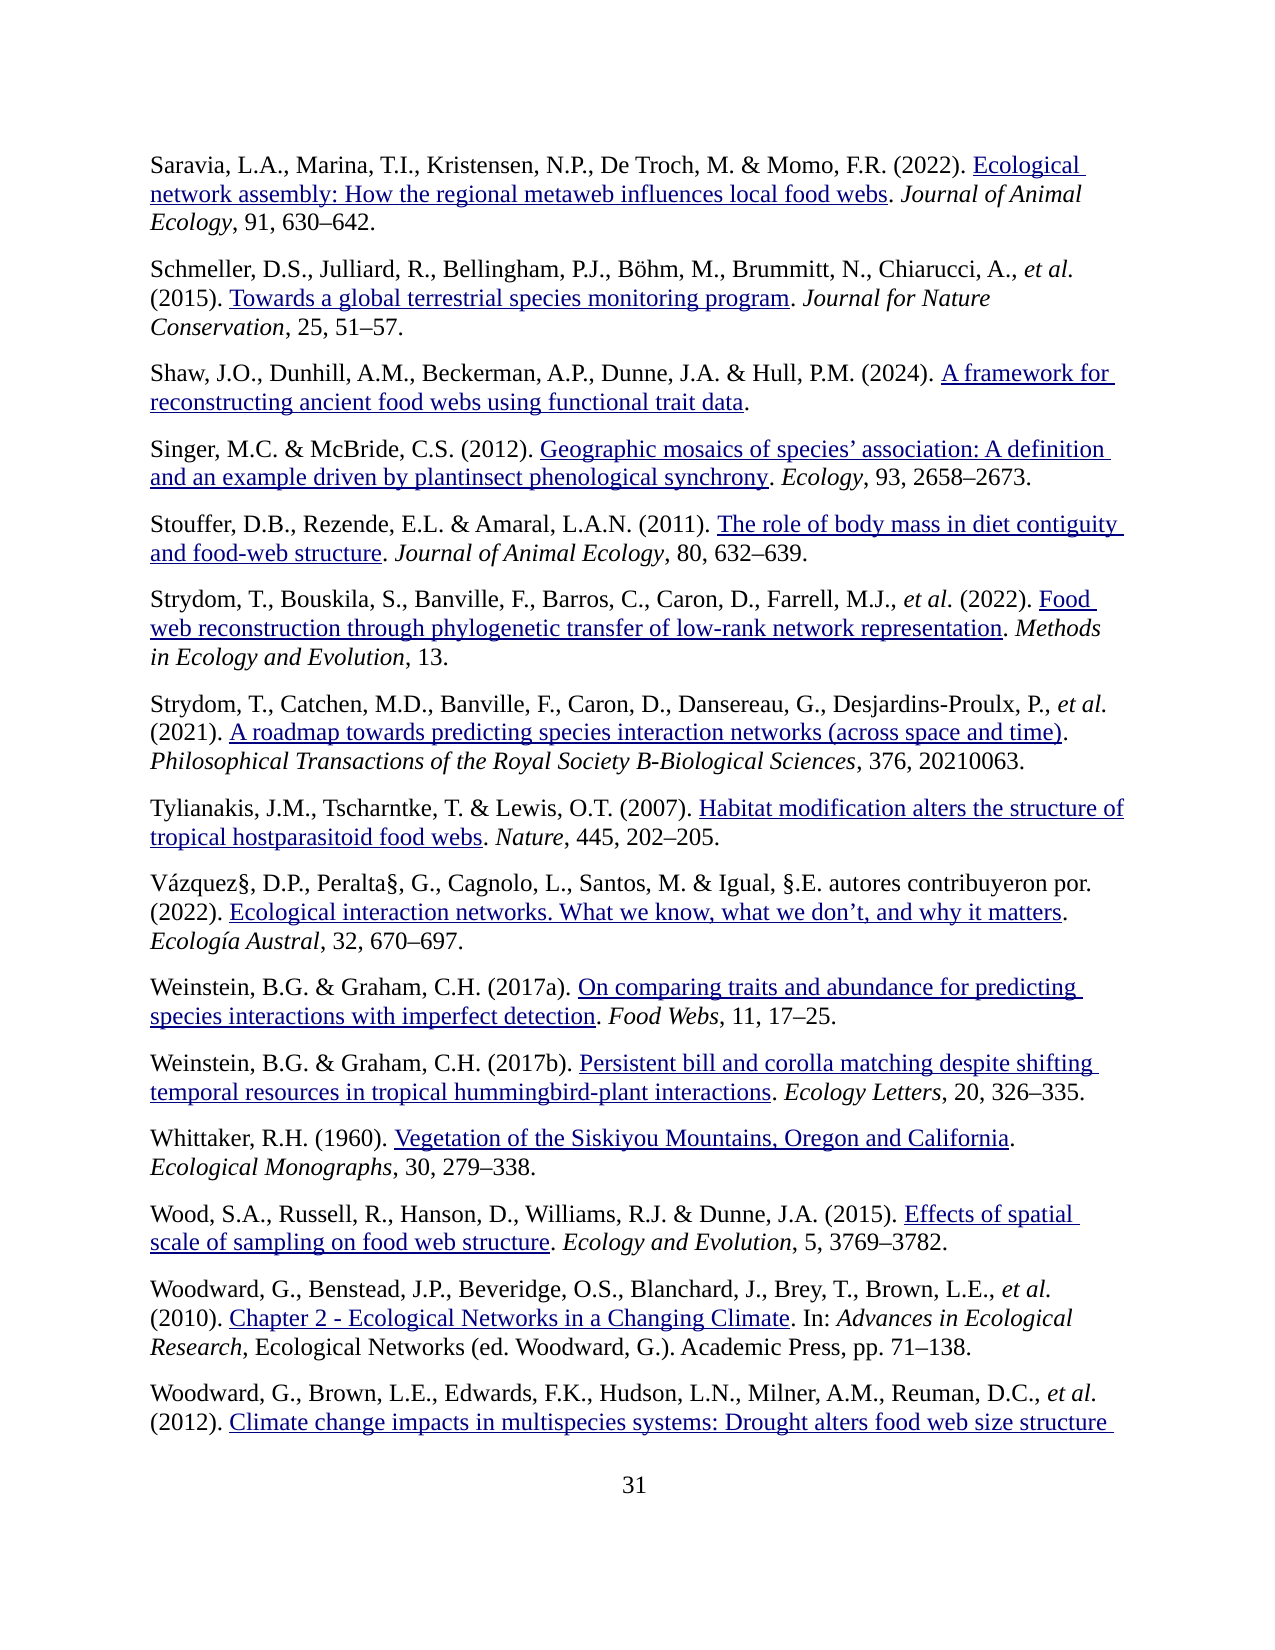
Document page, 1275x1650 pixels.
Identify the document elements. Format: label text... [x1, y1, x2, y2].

text Singer, M.C. & McBride, C.S. (2012). Geographic mosaics of species’ association: A definition and an example driven by plantinsect phenological synchrony. Ecology, 93, 2658–2673. [150, 434, 1125, 491]
text Strydom, T., Bouskila, S., Banville, F., Barros, C., Caron, D., Farrell, M.J., et al. (2022). Food web reconstruction through phylogenetic transfer of low-rank network representation. Methods in Ecology and Evolution, 13. [150, 584, 1125, 671]
text Shaw, J.O., Dunhill, A.M., Beckerman, A.P., Dunne, J.A. & Hull, P.M. (2024). A framework for reconstructing ancient food webs using functional trait data. [150, 358, 1125, 416]
text Stouffer, D.B., Rezende, E.L. & Amaral, L.A.N. (2011). The role of body mass in diet contiguity and food-web structure. Journal of Animal Ecology, 80, 632–639. [150, 509, 1125, 567]
text Weinstein, B.G. & Graham, C.H. (2017b). Persistent bill and corolla matching despite shifting temporal resources in tropical hummingbird-plant interactions. Ecology Letters, 20, 326–335. [150, 1048, 1125, 1105]
text Vázquez§, D.P., Peralta§, G., Cagnolo, L., Santos, M. & Igual, §.E. autores contribuyeron por. (2022). Ecological interaction networks. What we know, what we don’t, and why it matters. Ecología Austral, 32, 670–697. [150, 868, 1125, 954]
text Tylianakis, J.M., Tscharntke, T. & Lewis, O.T. (2007). Habitat modification alters the structure of tropical hostparasitoid food webs. Nature, 445, 202–205. [150, 793, 1125, 850]
text Weinstein, B.G. & Graham, C.H. (2017a). On comparing traits and abundance for predicting species interactions with imperfect detection. Food Webs, 11, 17–25. [150, 972, 1125, 1030]
text Wood, S.A., Russell, R., Hanson, D., Williams, R.J. & Dunne, J.A. (2015). Effects of spatial scale of sampling on food web structure. Ecology and Evolution, 5, 3769–3782. [150, 1199, 1125, 1256]
text Strydom, T., Catchen, M.D., Banville, F., Caron, D., Dansereau, G., Desjardins-Proulx, P., et al. (2021). A roadmap towards predicting species interaction networks (across space and time). Philosophical Transactions of the Royal Society B-Biological Sciences, 376, 20210063. [150, 689, 1125, 775]
text Whittaker, R.H. (1960). Vegetation of the Siskiyou Mountains, Oregon and California. Ecological Monographs, 30, 279–338. [150, 1123, 1125, 1181]
text Woodward, G., Brown, L.E., Edwards, F.K., Hudson, L.N., Milner, A.M., Reuman, D.C., et al. (2012). Climate change impacts in multispecies systems: Drought alters food web size structure [150, 1378, 1125, 1436]
text Woodward, G., Benstead, J.P., Beveridge, O.S., Blanchard, J., Brey, T., Brown, L.E., et al. (2010). Chapter 2 - Ecological Networks in a Changing Climate. In: Advances in Ecological Research, Ecological Networks (ed. Woodward, G.). Academic Press, pp. 71–138. [150, 1274, 1125, 1360]
text Schmeller, D.S., Julliard, R., Bellingham, P.J., Böhm, M., Brummitt, N., Chiarucci, A., et al. (2015). Towards a global terrestrial species monitoring program. Journal for Nature Conservation, 25, 51–57. [150, 254, 1125, 340]
text Saravia, L.A., Marina, T.I., Kristensen, N.P., De Troch, M. & Momo, F.R. (2022). Ecological network assembly: How the regional metaweb influences local food webs. Journal of Animal Ecology, 91, 630–642. [150, 150, 1125, 236]
